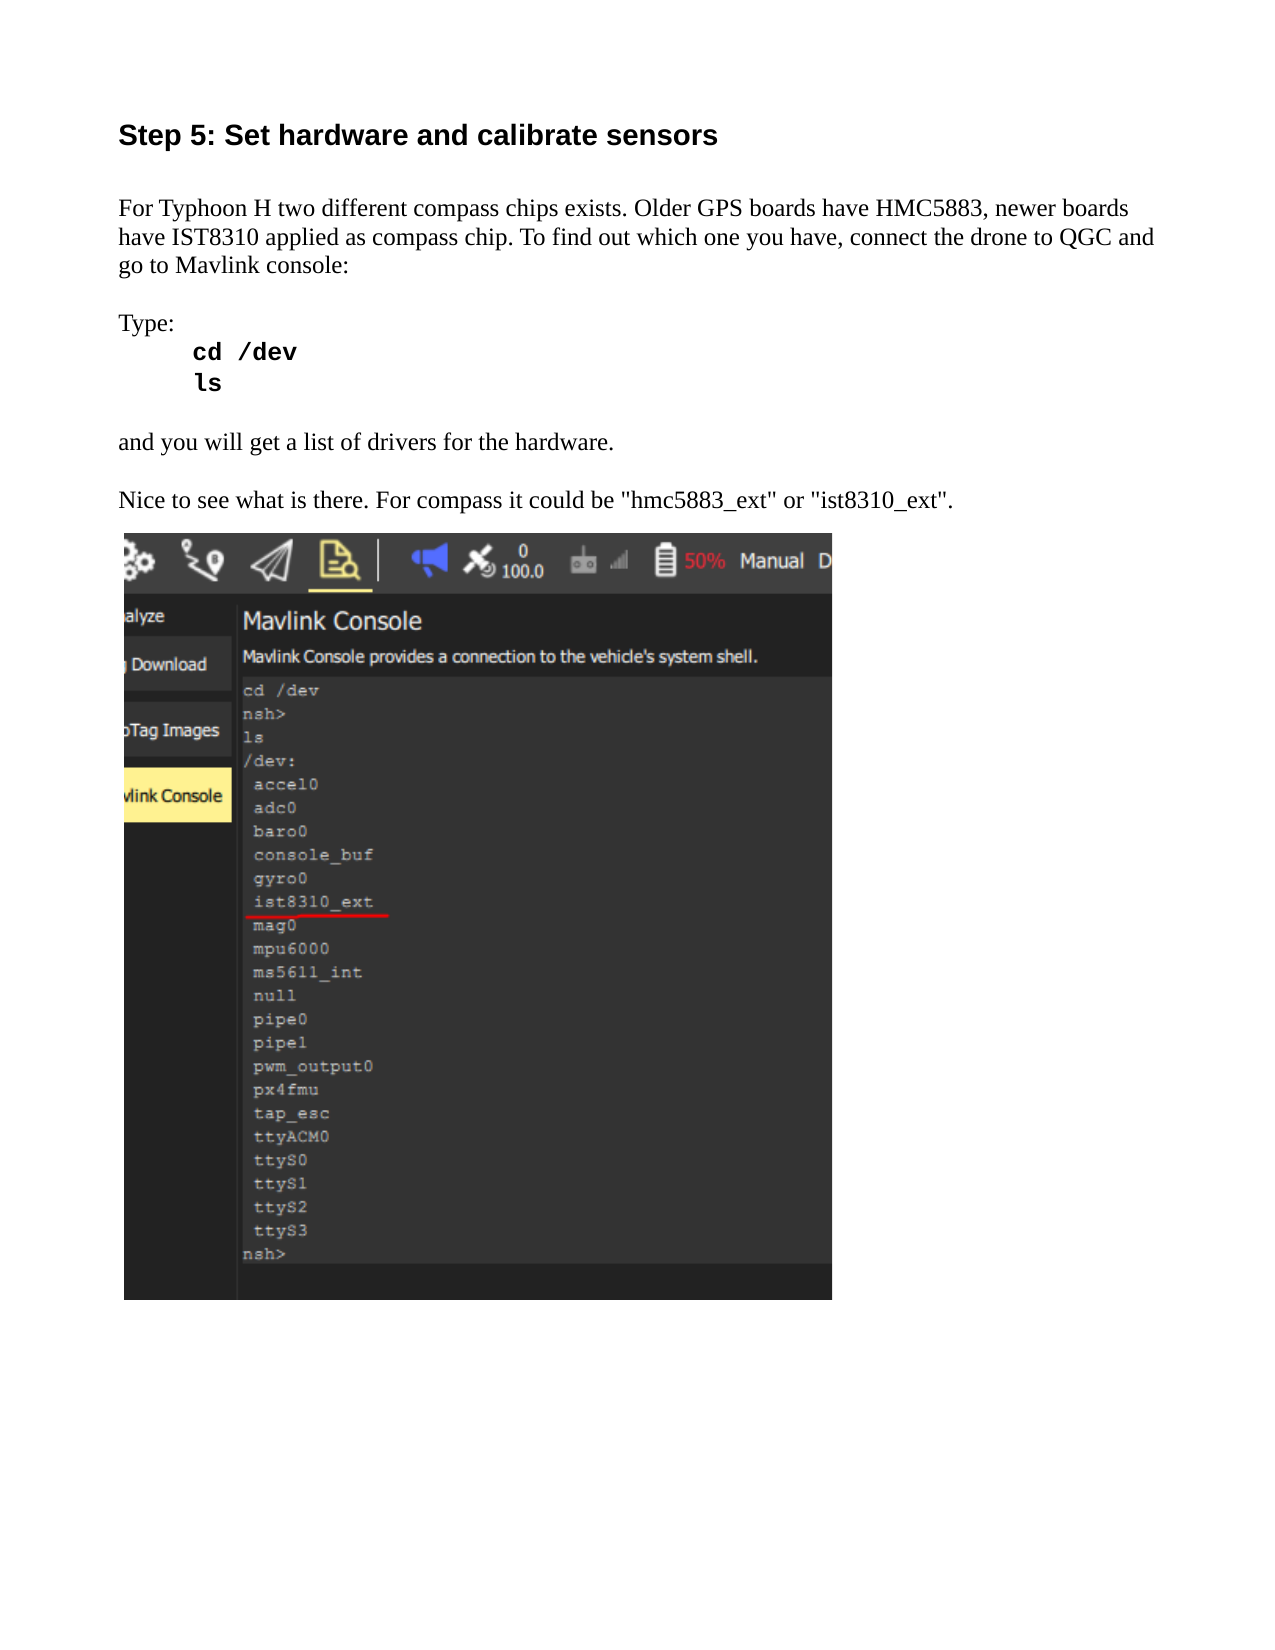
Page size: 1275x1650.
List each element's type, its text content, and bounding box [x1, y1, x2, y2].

subtitle Step 5: Set hardware and calibrate sensors [118, 118, 1157, 152]
text cd /dev [118, 337, 1157, 368]
text and you will get a list of drivers for the hardware. [118, 427, 1157, 456]
text Nice to see what is there. For compass it could be "hmc5883_ext" or "ist8310_ext". [118, 485, 1157, 513]
text For Typhoon H two different compass chips exists. Older GPS boards have HMC5883, newer boards have IST8310 applied as compass chip. To find out which one you have, connect the drone to QGC and go to Mavlink console: [118, 193, 1157, 279]
picture [124, 533, 833, 1300]
text ls [118, 368, 1157, 398]
text Type: [118, 308, 1157, 337]
